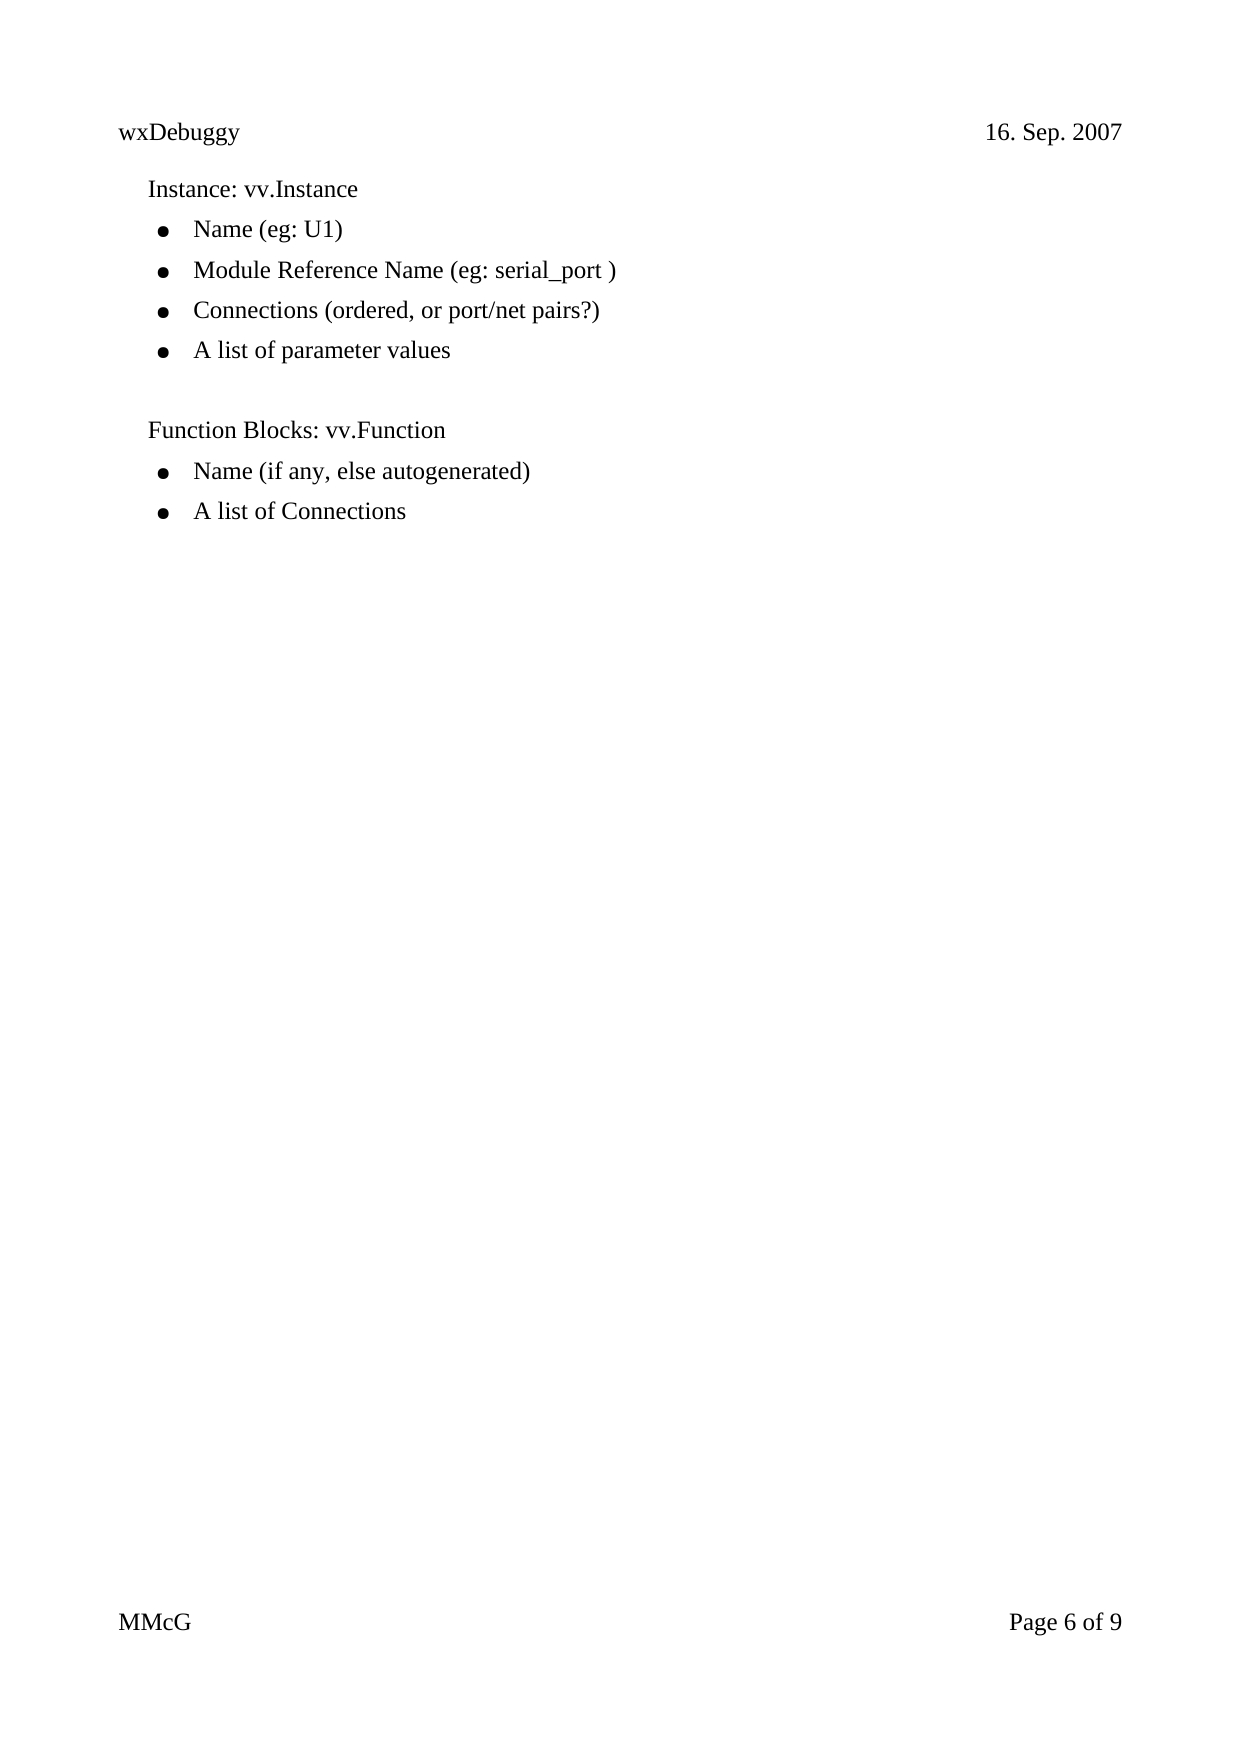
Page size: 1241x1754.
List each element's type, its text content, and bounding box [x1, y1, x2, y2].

text Instance: vv.Instance [118, 175, 1122, 203]
text Function Blocks: vv.Function [118, 417, 1122, 444]
list A list of parameter values [156, 336, 1122, 364]
list A list of Connections [156, 497, 1122, 525]
list Name (if any, else autogenerated) [156, 457, 1122, 484]
list Name (eg: U1) [156, 216, 1122, 243]
list Connections (ordered, or port/net pairs?) [156, 296, 1122, 324]
list Module Reference Name (eg: serial_port ) [156, 256, 1122, 283]
